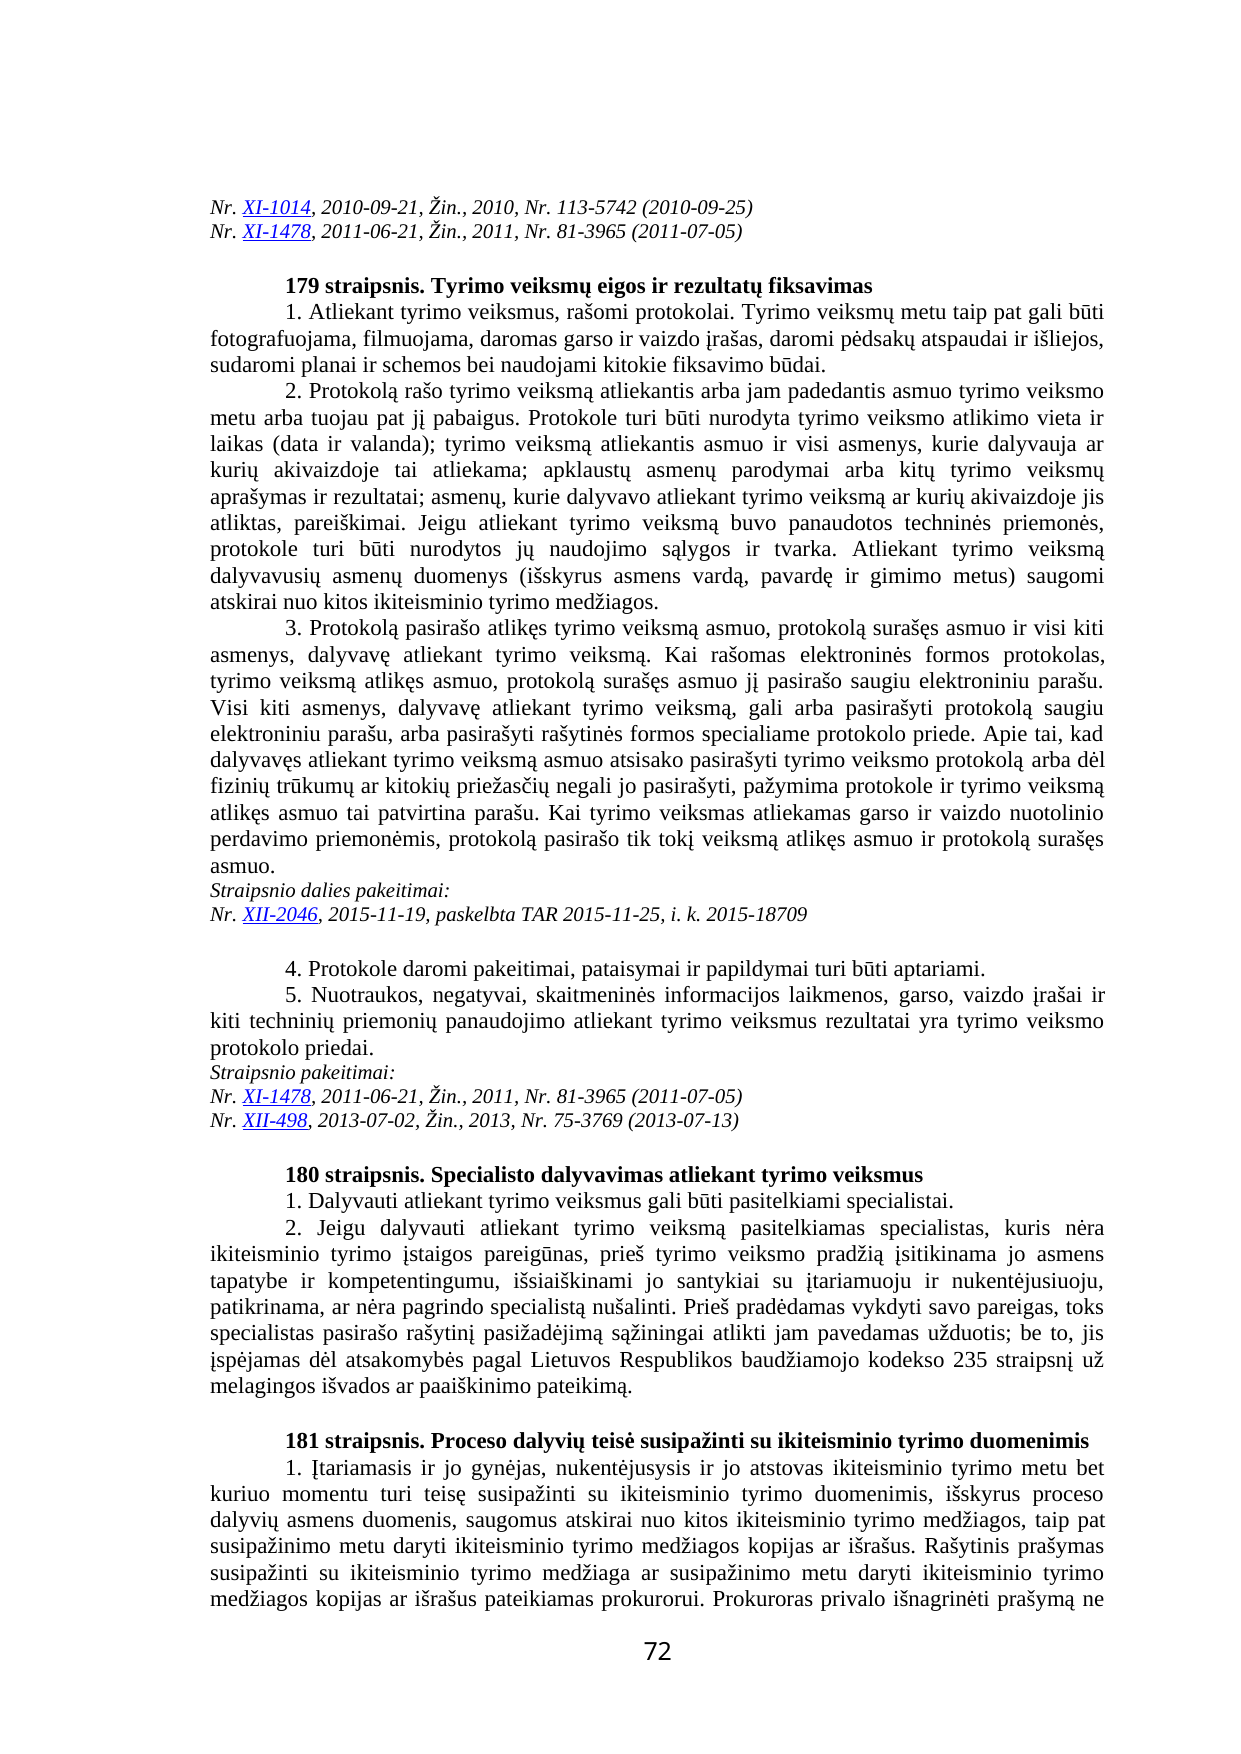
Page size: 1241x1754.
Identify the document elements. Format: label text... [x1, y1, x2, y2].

text 2. Protokolą rašo tyrimo veiksmą atliekantis arba jam padedantis asmuo tyrimo veiksmo metu arba tuojau pat jį pabaigus. Protokole turi būti nurodyta tyrimo veiksmo atlikimo vieta ir laikas (data ir valanda); tyrimo veiksmą atliekantis asmuo ir visi asmenys, kurie dalyvauja ar kurių akivaizdoje tai atliekama; apklaustų asmenų parodymai arba kitų tyrimo veiksmų aprašymas ir rezultatai; asmenų, kurie dalyvavo atliekant tyrimo veiksmą ar kurių akivaizdoje jis atliktas, pareiškimai. Jeigu atliekant tyrimo veiksmą buvo panaudotos techninės priemonės, protokole turi būti nurodytos jų naudojimo sąlygos ir tvarka. Atliekant tyrimo veiksmą dalyvavusių asmenų duomenys (išskyrus asmens vardą, pavardę ir gimimo metus) saugomi atskirai nuo kitos ikiteisminio tyrimo medžiagos. [210, 377, 1106, 614]
text 3. Protokolą pasirašo atlikęs tyrimo veiksmą asmuo, protokolą surašęs asmuo ir visi kiti asmenys, dalyvavę atliekant tyrimo veiksmą. Kai rašomas elektroninės formos protokolas, tyrimo veiksmą atlikęs asmuo, protokolą surašęs asmuo jį pasirašo saugiu elektroniniu parašu. Visi kiti asmenys, dalyvavę atliekant tyrimo veiksmą, gali arba pasirašyti protokolą saugiu elektroniniu parašu, arba pasirašyti rašytinės formos specialiame protokolo priede. Apie tai, kad dalyvavęs atliekant tyrimo veiksmą asmuo atsisako pasirašyti tyrimo veiksmo protokolą arba dėl fizinių trūkumų ar kitokių priežasčių negali jo pasirašyti, pažymima protokole ir tyrimo veiksmą atlikęs asmuo tai patvirtina parašu. Kai tyrimo veiksmas atliekamas garso ir vaizdo nuotolinio perdavimo priemonėmis, protokolą pasirašo tik tokį veiksmą atlikęs asmuo ir protokolą surašęs asmuo. [210, 614, 1106, 878]
text 5. Nuotraukos, negatyvai, skaitmeninės informacijos laikmenos, garso, vaizdo įrašai ir kiti techninių priemonių panaudojimo atliekant tyrimo veiksmus rezultatai yra tyrimo veiksmo protokolo priedai. [210, 981, 1106, 1060]
text 2. Jeigu dalyvauti atliekant tyrimo veiksmą pasitelkiamas specialistas, kuris nėra ikiteisminio tyrimo įstaigos pareigūnas, prieš tyrimo veiksmo pradžią įsitikinama jo asmens tapatybe ir kompetentingumu, išsiaiškinami jo santykiai su įtariamuoju ir nukentėjusiuoju, patikrinama, ar nėra pagrindo specialistą nušalinti. Prieš pradėdamas vykdyti savo pareigas, toks specialistas pasirašo rašytinį pasižadėjimą sąžiningai atlikti jam pavedamas užduotis; be to, jis įspėjamas dėl atsakomybės pagal Lietuvos Respublikos baudžiamojo kodekso 235 straipsnį už melagingos išvados ar paaiškinimo pateikimą. [210, 1214, 1106, 1398]
text 4. Protokole daromi pakeitimai, pataisymai ir papildymai turi būti aptariami. [210, 955, 1106, 981]
text Nr. XI-1014, 2010-09-21, Žin., 2010, Nr. 113-5742 (2010-09-25) [210, 195, 1106, 219]
text 181 straipsnis. Proceso dalyvių teisė susipažinti su ikiteisminio tyrimo duomenimis [285, 1427, 1106, 1453]
text 1. Įtariamasis ir jo gynėjas, nukentėjusysis ir jo atstovas ikiteisminio tyrimo metu bet kuriuo momentu turi teisę susipažinti su ikiteisminio tyrimo duomenimis, išskyrus proceso dalyvių asmens duomenis, saugomus atskirai nuo kitos ikiteisminio tyrimo medžiagos, taip pat susipažinimo metu daryti ikiteisminio tyrimo medžiagos kopijas ar išrašus. Rašytinis prašymas susipažinti su ikiteisminio tyrimo medžiaga ar susipažinimo metu daryti ikiteisminio tyrimo medžiagos kopijas ar išrašus pateikiamas prokurorui. Prokuroras privalo išnagrinėti prašymą ne [210, 1453, 1106, 1612]
text Straipsnio pakeitimai: [210, 1060, 1106, 1084]
text 179 straipsnis. Tyrimo veiksmų eigos ir rezultatų fiksavimas [210, 272, 1106, 298]
text Straipsnio dalies pakeitimai: [210, 878, 1106, 902]
text 1. Atliekant tyrimo veiksmus, rašomi protokolai. Tyrimo veiksmų metu taip pat gali būti fotografuojama, filmuojama, daromas garso ir vaizdo įrašas, daromi pėdsakų atspaudai ir išliejos, sudaromi planai ir schemos bei naudojami kitokie fiksavimo būdai. [210, 298, 1106, 377]
text 180 straipsnis. Specialisto dalyvavimas atliekant tyrimo veiksmus [210, 1161, 1106, 1188]
text 1. Dalyvauti atliekant tyrimo veiksmus gali būti pasitelkiami specialistai. [210, 1188, 1106, 1214]
text Nr. XII-498, 2013-07-02, Žin., 2013, Nr. 75-3769 (2013-07-13) [210, 1108, 1106, 1132]
text Nr. XI-1478, 2011-06-21, Žin., 2011, Nr. 81-3965 (2011-07-05) [210, 1084, 1106, 1108]
text Nr. XII-2046, 2015-11-19, paskelbta TAR 2015-11-25, i. k. 2015-18709 [210, 902, 1106, 926]
text Nr. XI-1478, 2011-06-21, Žin., 2011, Nr. 81-3965 (2011-07-05) [210, 219, 1106, 243]
